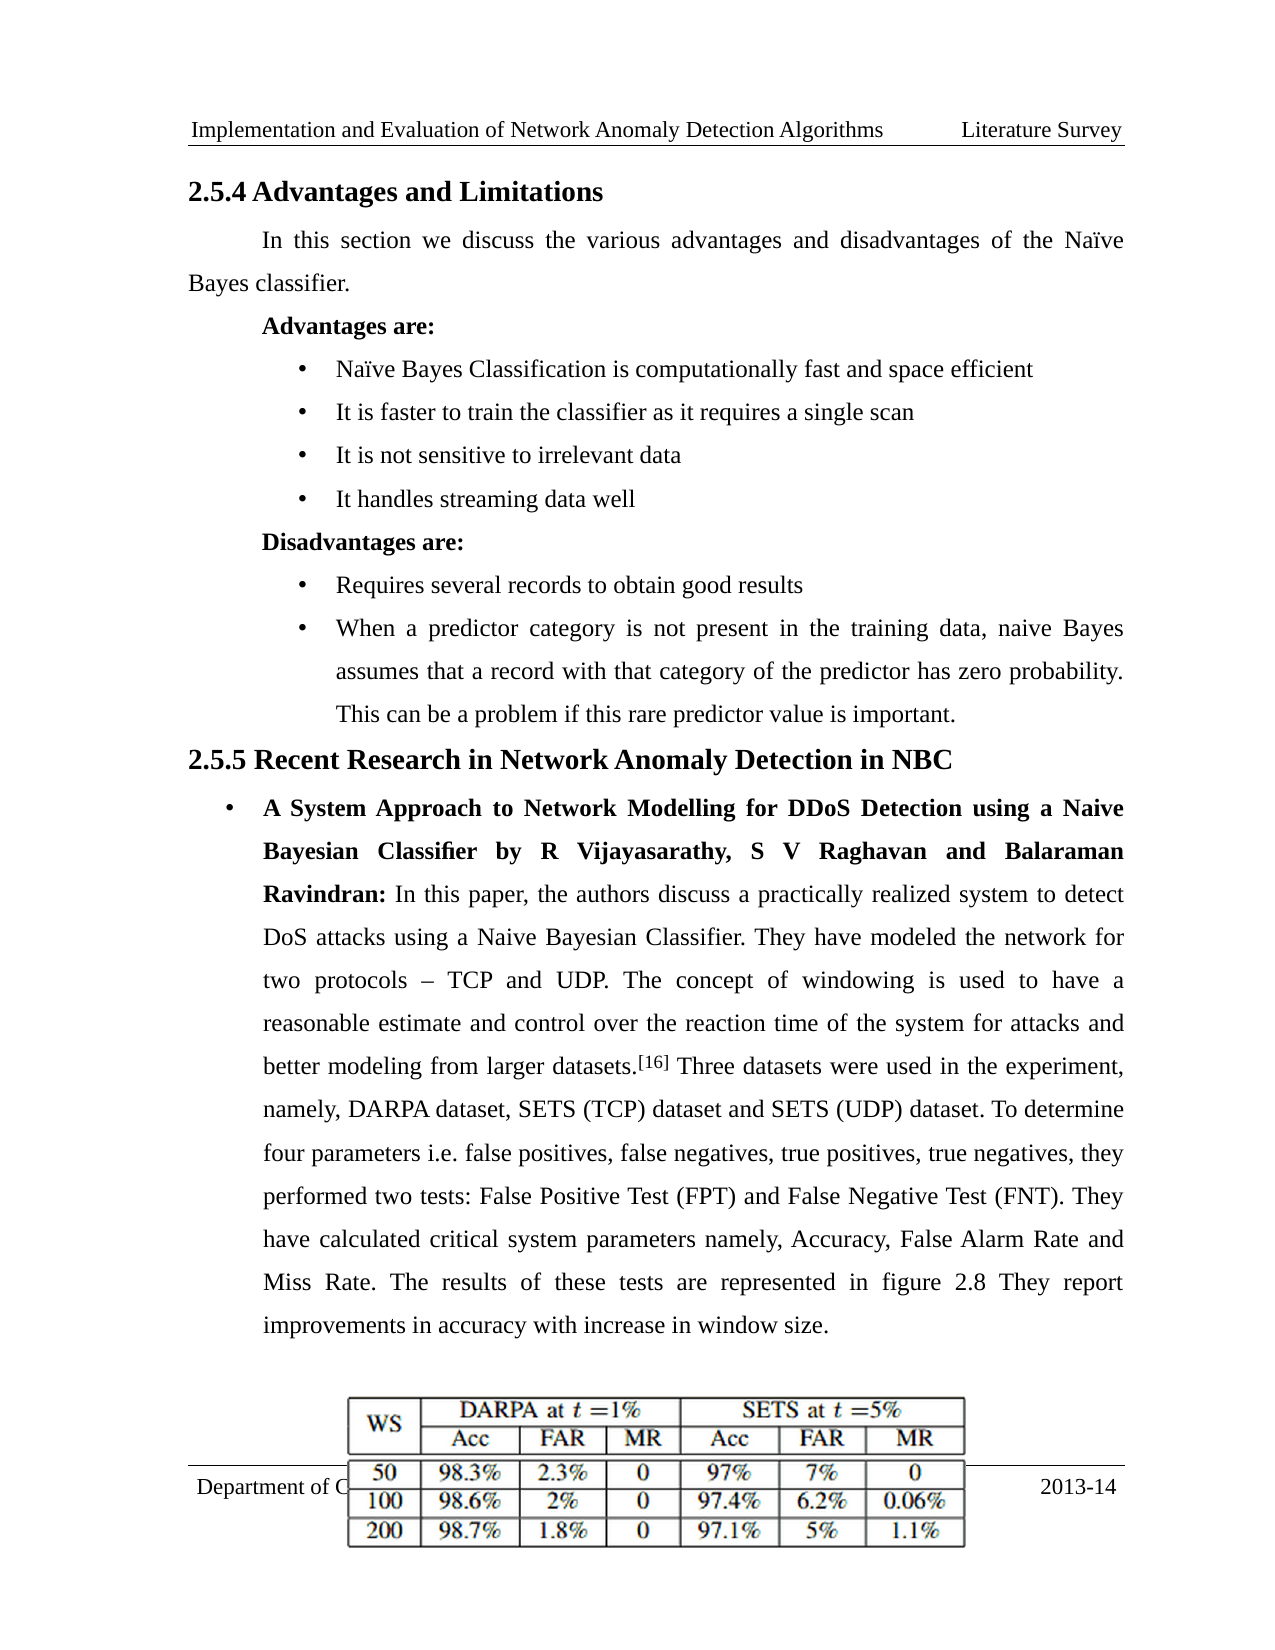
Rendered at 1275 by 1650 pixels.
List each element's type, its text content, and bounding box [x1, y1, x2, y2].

list Naïve Bayes Classification is computationally fast and space efficient [298, 354, 1125, 383]
text In this section we discuss the various advantages and disadvantages of the Naïve Bayes classifier. [188, 225, 1125, 297]
list Requires several records to obtain good results [298, 570, 1125, 599]
list When a predictor category is not present in the training data, naive Bayes assumes that a record with that category of the predictor has zero probability. This can be a problem if this rare predictor value is important. [298, 613, 1125, 728]
subtitle 2.5.4 Advantages and Limitations [188, 174, 1125, 208]
list A System Approach to Network Modelling for DDoS Detection using a Naive Bayesian Classiﬁer by R Vijayasarathy, S V Raghavan and Balaraman Ravindran: In this paper, the authors discuss a practically realized system to detect DoS attacks using a Naive Bayesian Classifier. They have modeled the network for two protocols – TCP and UDP. The concept of windowing is used to have a reasonable estimate and control over the reaction time of the system for attacks and better modeling from larger datasets.[16] Three datasets were used in the experiment, namely, DARPA dataset, SETS (TCP) dataset and SETS (UDP) dataset. To determine four parameters i.e. false positives, false negatives, true positives, true negatives, they performed two tests: False Positive Test (FPT) and False Negative Test (FNT). They have calculated critical system parameters namely, Accuracy, False Alarm Rate and Miss Rate. The results of these tests are represented in figure 2.8 They report improvements in accuracy with increase in window size. [225, 793, 1125, 1382]
text Advantages are: [262, 311, 1125, 340]
picture [346, 1396, 966, 1548]
text Disadvantages are: [262, 527, 1125, 556]
list It is faster to train the classifier as it requires a single scan [298, 397, 1125, 426]
subtitle 2.5.5 Recent Research in Network Anomaly Detection in NBC [150, 742, 1125, 776]
list It is not sensitive to irrelevant data [298, 441, 1125, 469]
list It handles streaming data well [298, 484, 1125, 512]
